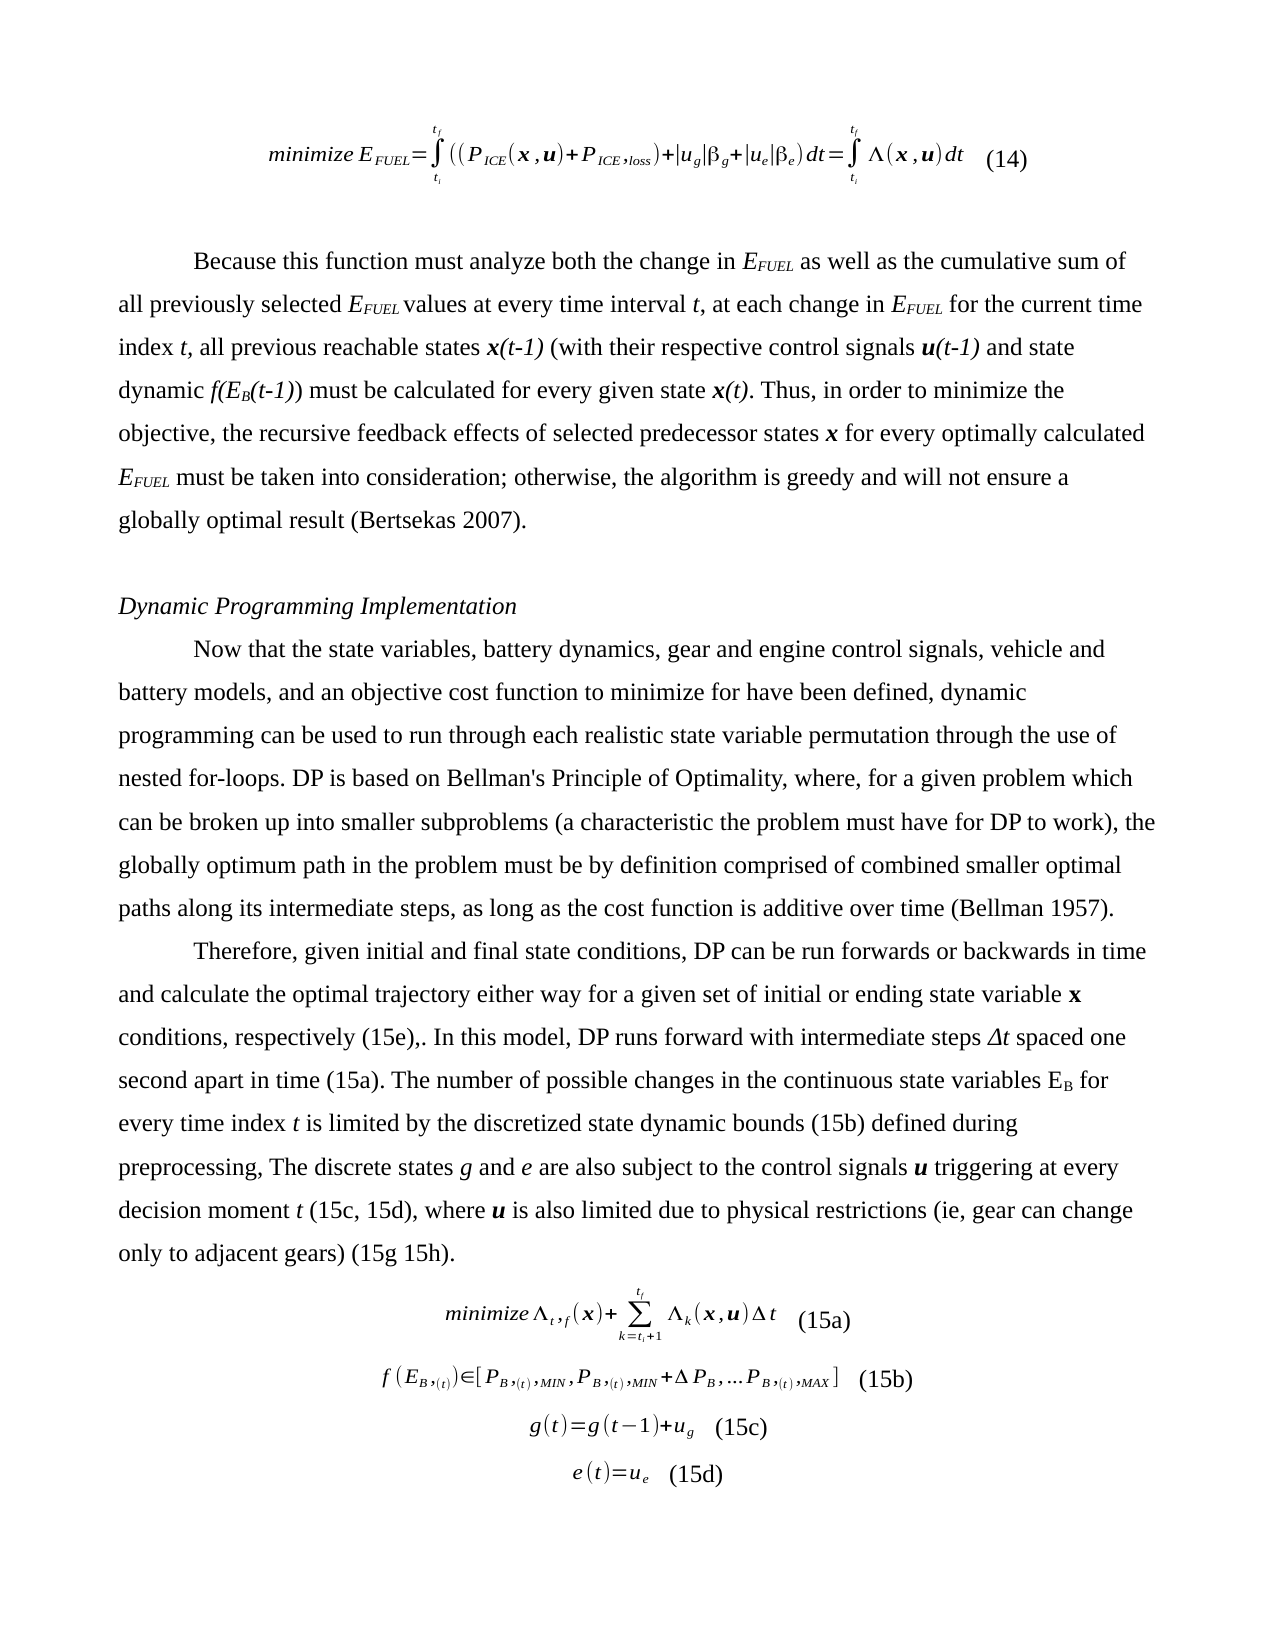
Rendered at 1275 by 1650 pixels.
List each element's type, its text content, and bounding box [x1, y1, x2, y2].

text Now that the state variables, battery dynamics, gear and engine control signals, vehicle and battery models, and an objective cost function to minimize for have been defined, dynamic programming can be used to run through each realistic state variable permutation through the use of nested for-loops. DP is based on Bellman's Principle of Optimality, where, for a given problem which can be broken up into smaller subproblems (a characteristic the problem must have for DP to work), the globally optimum path in the problem must be by definition comprised of combined smaller optimal paths along its intermediate steps, as long as the cost function is additive over time (Bellman 1957). [118, 634, 1157, 922]
text Dynamic Programming Implementation [118, 591, 1157, 620]
text (15d) [118, 1457, 1157, 1490]
text Therefore, given initial and final state conditions, DP can be run forwards or backwards in time and calculate the optimal trajectory either way for a given set of initial or ending state variable x conditions, respectively (15e),. In this model, DP runs forward with intermediate steps Δt spaced one second apart in time (15a). The number of possible changes in the continuous state variables EB for every time index t is limited by the discretized state dynamic bounds (15b) defined during preprocessing, The discrete states g and e are also subject to the control signals u triggering at every decision moment t (15c, 15d), where u is also limited due to physical restrictions (ie, gear can change only to adjacent gears) (15g 15h). [118, 936, 1157, 1267]
text Because this function must analyze both the change in EFUEL as well as the cumulative sum of all previously selected EFUEL values at every time interval t, at each change in EFUEL for the current time index t, all previous reachable states x(t-1) (with their respective control signals u(t-1) and state dynamic f(EB(t-1)) must be calculated for every given state x(t). Thus, in order to minimize the objective, the recursive feedback effects of selected predecessor states x for every optimally calculated EFUEL must be taken into consideration; otherwise, the algorithm is greedy and will not ensure a globally optimal result (Bertsekas 2007). [118, 246, 1157, 533]
text (15b) [118, 1361, 1157, 1395]
text (15c) [118, 1409, 1157, 1442]
text (14) [118, 118, 1157, 188]
text (15a) [118, 1281, 1157, 1347]
